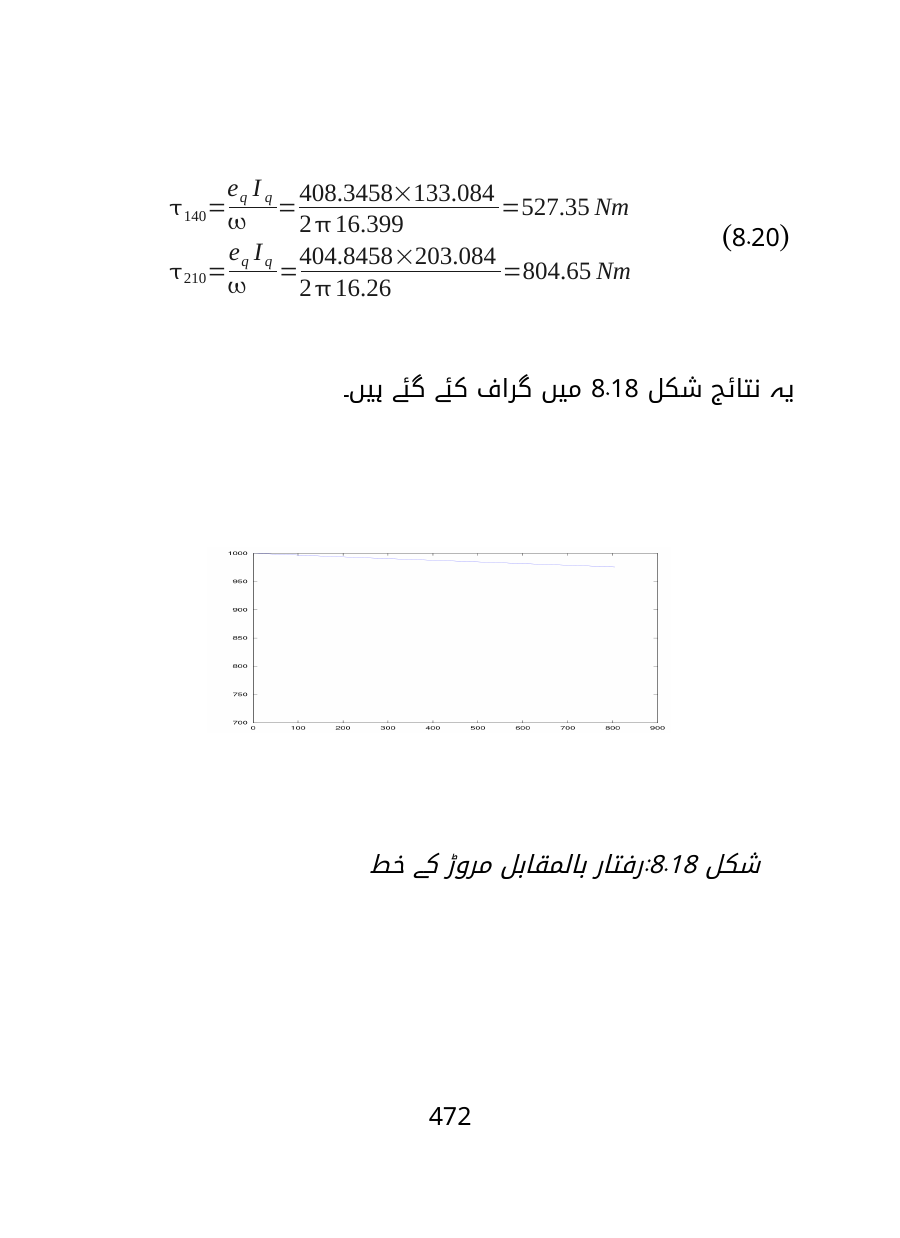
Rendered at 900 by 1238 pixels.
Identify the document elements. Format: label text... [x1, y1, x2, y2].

text یہ نتائج شکل 8.18 میں گراف کئے گئے ہیں۔ [105, 366, 795, 413]
table_header [105, 169, 703, 319]
text شکل 8.18:رفتار بالمقابل مروڑ کے خط [140, 438, 760, 889]
table_header (8.20) [703, 169, 795, 319]
